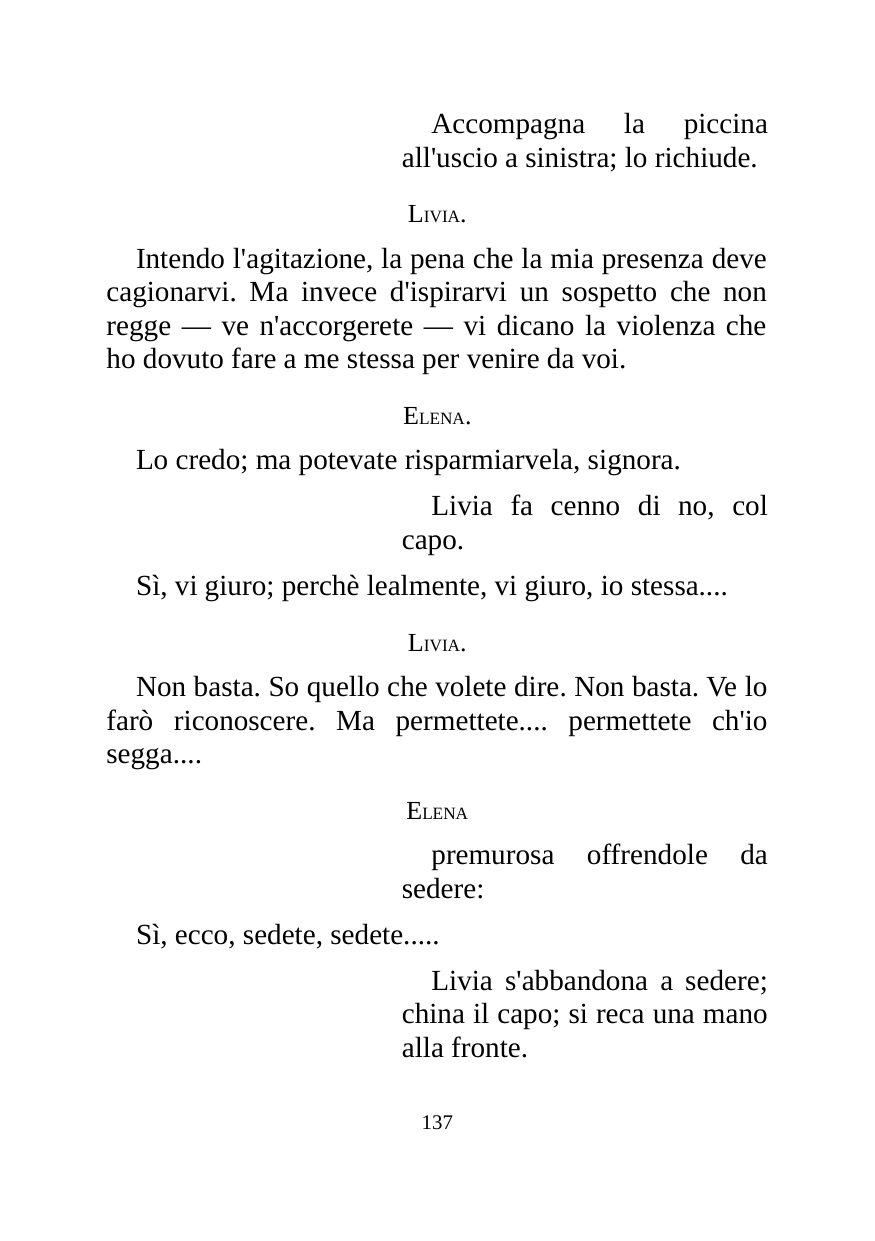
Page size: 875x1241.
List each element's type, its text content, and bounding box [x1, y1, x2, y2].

text Accompagna la piccina all'uscio a sinistra; lo richiude. [402, 106, 768, 173]
text Lo credo; ma potevate risparmiarvela, signora. [106, 442, 768, 476]
text premurosa offrendole da sedere: [402, 837, 768, 904]
text Livia fa cenno di no, col capo. [402, 488, 768, 556]
text Elena. [106, 400, 768, 430]
text Livia. [106, 198, 768, 228]
text Sì, vi giuro; perchè lealmente, vi giuro, io stessa.... [106, 568, 768, 602]
text Livia s'abbandona a sedere; china il capo; si reca una mano alla fronte. [402, 963, 768, 1063]
text Non basta. So quello che volete dire. Non basta. Ve lo farò riconoscere. Ma permettete.... permettete ch'io segga.... [106, 669, 768, 770]
text Livia. [106, 627, 768, 657]
text Intendo l'agitazione, la pena che la mia presenza deve cagionarvi. Ma invece d'ispirarvi un sospetto che non regge — ve n'accorgerete — vi dicano la violenza che ho dovuto fare a me stessa per venire da voi. [106, 241, 768, 375]
text Elena [106, 795, 768, 825]
text Sì, ecco, sedete, sedete..... [106, 917, 768, 950]
